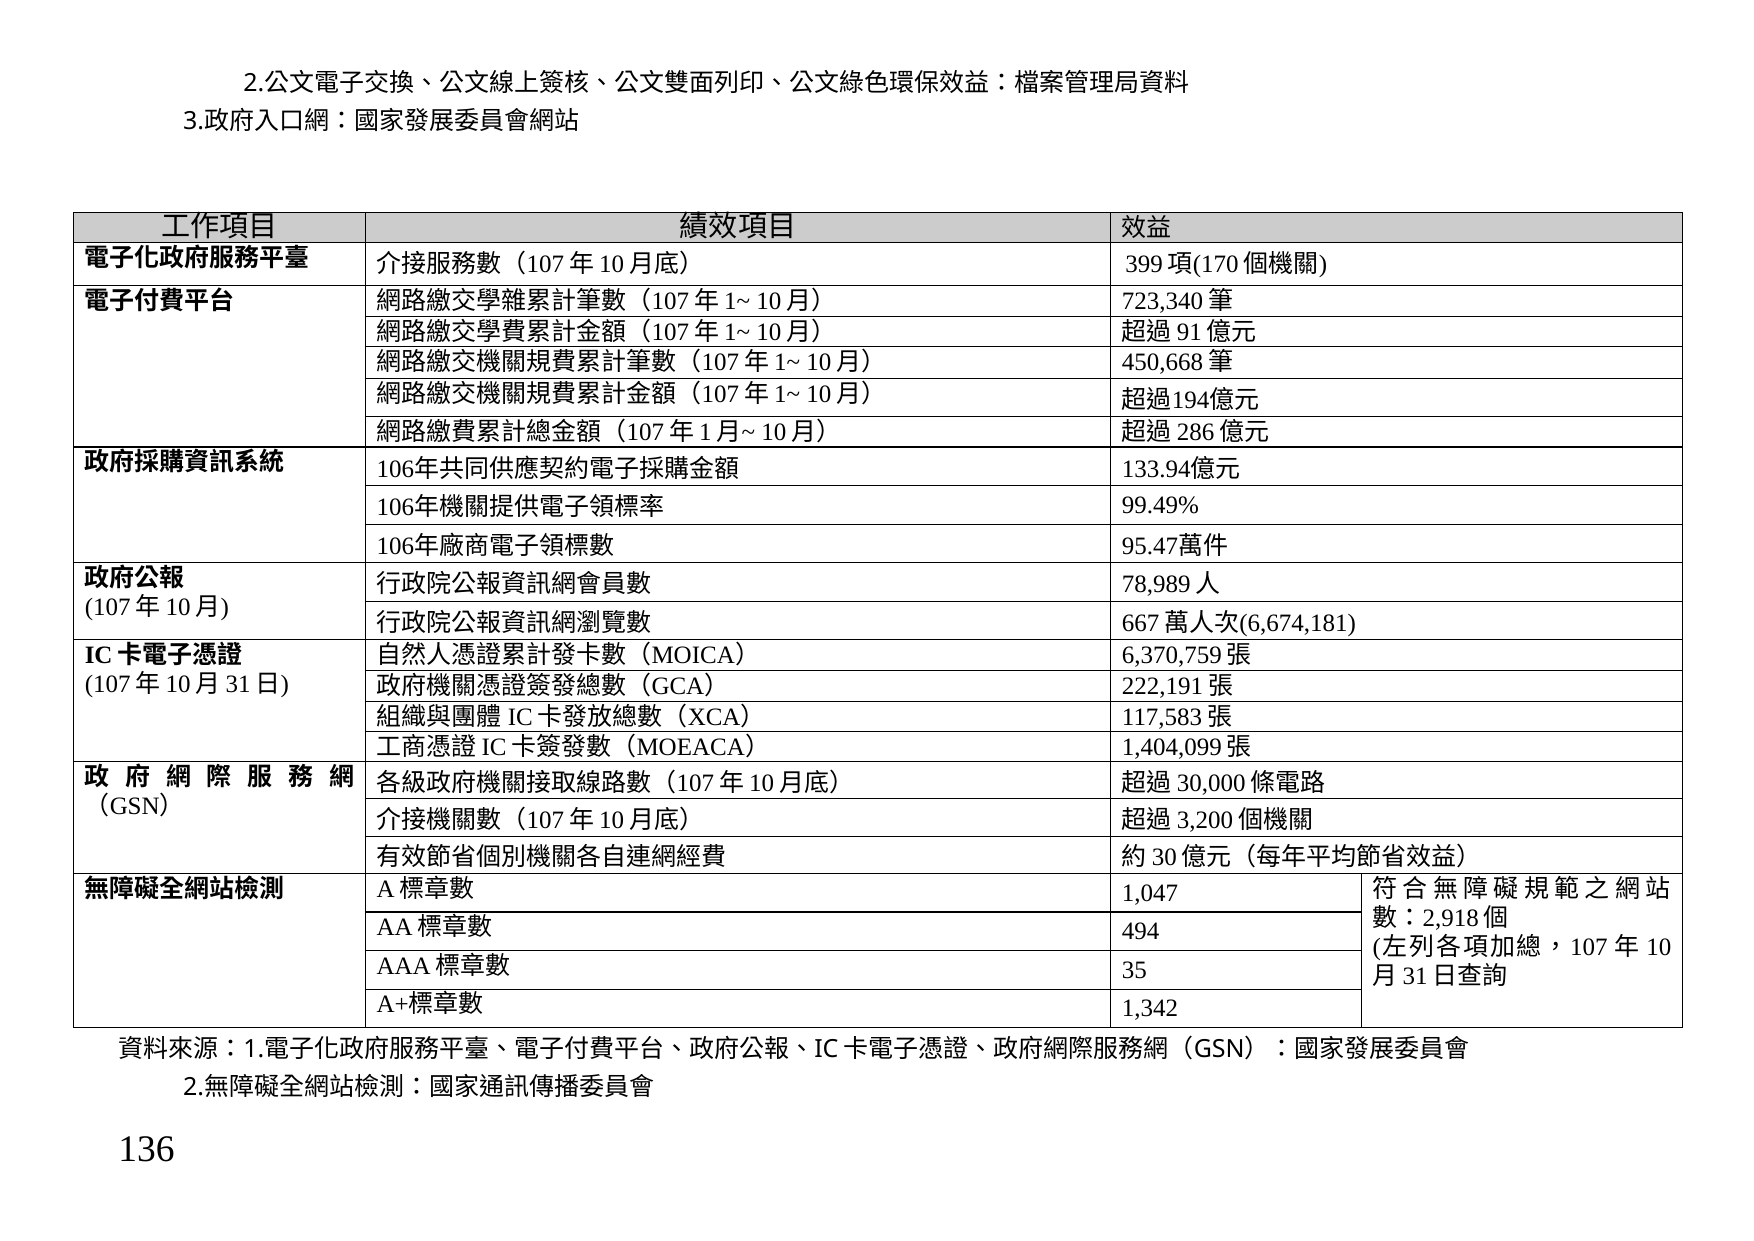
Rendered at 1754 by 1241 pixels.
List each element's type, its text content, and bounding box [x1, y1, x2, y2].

table_cell 有效節省個別機關各自連網經費 [366, 837, 1110, 873]
table_header 工作項目 [74, 213, 365, 242]
table_cell 約30億元（每年平均節省效益） [1111, 837, 1682, 873]
table_cell 政府公報 (107年10月) [74, 563, 365, 639]
table_cell 35 [1111, 951, 1361, 988]
table_cell 行政院公報資訊網瀏覽數 [366, 602, 1110, 639]
text 2.無障礙全網站檢測：國家通訊傳播委員會 [118, 1066, 1636, 1103]
table_cell 106年共同供應契約電子採購金額 [366, 448, 1110, 485]
text 2.公文電子交換、公文線上簽核、公文雙面列印、公文綠色環保效益：檔案管理局資料 [118, 62, 1636, 99]
table_cell 超過91億元 [1111, 317, 1682, 346]
table_cell 電子付費平台 [74, 286, 365, 446]
table_cell 106年機關提供電子領標率 [366, 486, 1110, 523]
table_cell 6,370,759張 [1111, 640, 1682, 670]
table_cell 電子化政府服務平臺 [74, 243, 365, 285]
table_cell 介接服務數（107年10月底） [366, 243, 1110, 285]
table_cell IC卡電子憑證 (107年10月31日) [74, 640, 365, 761]
table_cell 1,047 [1111, 874, 1361, 911]
table_cell 政府採購資訊系統 [74, 448, 365, 562]
table_cell 網路繳交機關規費累計金額（107年1~ 10月） [366, 379, 1110, 416]
table_cell 723,340筆 [1111, 286, 1682, 316]
table_cell 超過286億元 [1111, 417, 1682, 446]
table_cell 667萬人次(6,674,181) [1111, 602, 1682, 639]
table_cell A標章數 [366, 874, 1110, 911]
table_cell 超過3,200個機關 [1111, 799, 1682, 836]
table_cell 超過194億元 [1111, 379, 1682, 416]
table_cell 117,583張 [1111, 702, 1682, 731]
table_cell 450,668筆 [1111, 347, 1682, 378]
table_cell 行政院公報資訊網會員數 [366, 563, 1110, 601]
table_header 績效項目 [366, 213, 1110, 242]
table_cell 組織與團體 IC卡發放總數（XCA） [366, 702, 1110, 731]
table_cell 99.49% [1111, 486, 1682, 523]
table_cell 1,342 [1111, 990, 1361, 1027]
table_cell 78,989人 [1111, 563, 1682, 601]
table_cell 網路繳費累計總金額（107年1月~ 10月） [366, 417, 1110, 446]
table_cell 網路繳交學費累計金額（107年1~ 10月） [366, 317, 1110, 346]
text 資料來源：1.電子化政府服務平臺、電子付費平台、政府公報、IC卡電子憑證、政府網際服務網（GSN）：國家發展委員會 [118, 1028, 1636, 1066]
table_cell AA標章數 [366, 913, 1110, 950]
table_cell AAA標章數 [366, 951, 1110, 988]
table_cell 網路繳交機關規費累計筆數（107年1~ 10月） [366, 347, 1110, 378]
table_cell 無障礙全網站檢測 [74, 874, 365, 1027]
table_cell 政府網際服務網（GSN） [74, 762, 365, 873]
table_header 效益 [1111, 213, 1682, 242]
table_cell 自然人憑證累計發卡數（MOICA） [366, 640, 1110, 670]
table_cell 494 [1111, 913, 1361, 950]
table_cell 政府機關憑證簽發總數（GCA） [366, 671, 1110, 701]
table_cell 網路繳交學雜累計筆數（107年1~ 10月） [366, 286, 1110, 316]
table_cell 介接機關數（107年10月底） [366, 799, 1110, 836]
table_cell 95.47萬件 [1111, 525, 1682, 562]
table_cell 399項(170個機關) [1111, 243, 1682, 285]
table_cell 222,191張 [1111, 671, 1682, 701]
table_cell A+標章數 [366, 990, 1110, 1027]
table_cell 符合無障礙規範之網站數：2,918個 (左列各項加總，107年10月31日查詢 [1362, 874, 1682, 1027]
table_cell 工商憑證IC卡簽發數（MOEACA） [366, 732, 1110, 761]
table_cell 106年廠商電子領標數 [366, 525, 1110, 562]
table_cell 1,404,099張 [1111, 732, 1682, 761]
text 3.政府入口網：國家發展委員會網站 [118, 99, 1636, 137]
table_cell 133.94億元 [1111, 448, 1682, 485]
table_cell 各級政府機關接取線路數（107年10月底） [366, 762, 1110, 798]
table_cell 超過30,000條電路 [1111, 762, 1682, 798]
